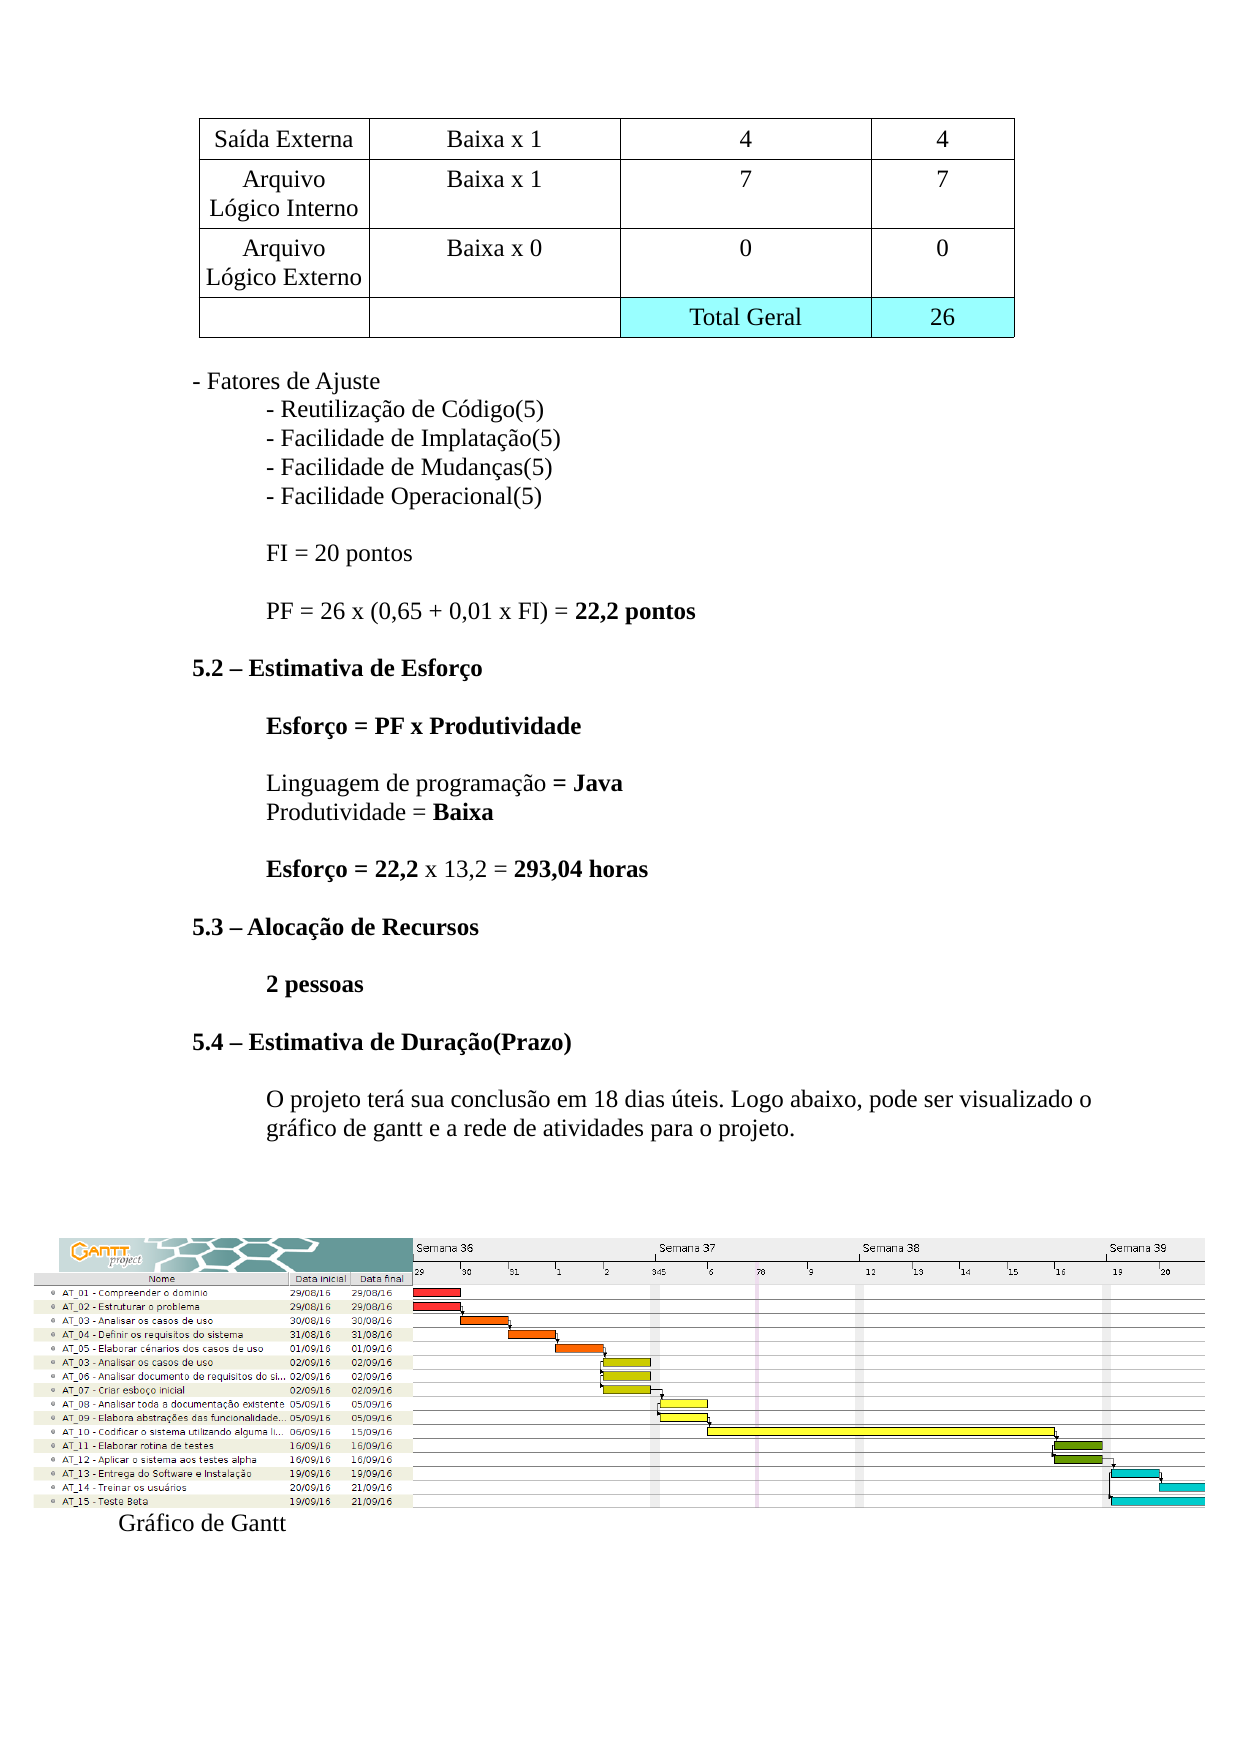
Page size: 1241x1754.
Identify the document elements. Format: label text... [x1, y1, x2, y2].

text 5.4 – Estimativa de Duração(Prazo) [118, 1027, 1122, 1056]
text Gráfico de Gantt [118, 1508, 1122, 1536]
table_cell Saída Externa [200, 119, 369, 158]
table_cell Baixa x 1 [370, 119, 620, 158]
table_cell 0 [621, 229, 871, 297]
text - Facilidade de Mudanças(5) [118, 452, 1122, 481]
text [118, 1199, 1122, 1203]
picture [33, 1203, 1205, 1508]
text Esforço = 22,2 x 13,2 = 293,04 horas [118, 854, 1122, 883]
text - Facilidade Operacional(5) [118, 481, 1122, 509]
text - Facilidade de Implatação(5) [118, 423, 1122, 452]
table_cell 0 [872, 229, 1014, 297]
table_cell Total Geral [621, 298, 871, 337]
table_cell 7 [621, 160, 871, 227]
table_cell [200, 298, 369, 337]
text 5.3 – Alocação de Recursos [118, 912, 1122, 941]
text PF = 26 x (0,65 + 0,01 x FI) = 22,2 pontos [118, 596, 1122, 624]
text 2 pessoas [118, 969, 1122, 998]
table_cell 7 [872, 160, 1014, 227]
table_cell 4 [872, 119, 1014, 158]
table_cell Arquivo Lógico Externo [200, 229, 369, 297]
table_cell Baixa x 0 [370, 229, 620, 297]
text Produtividade = Baixa [118, 797, 1122, 826]
table_cell [370, 298, 620, 337]
table_cell 4 [621, 119, 871, 158]
text FI = 20 pontos [118, 538, 1122, 567]
text O projeto terá sua conclusão em 18 dias úteis. Logo abaixo, pode ser visualizado o gráfico de gantt e a rede de atividades para o projeto. [118, 1084, 1122, 1142]
table_cell 26 [872, 298, 1014, 337]
text Esforço = PF x Produtividade [118, 711, 1122, 739]
text 5.2 – Estimativa de Esforço [118, 653, 1122, 682]
text - Fatores de Ajuste [118, 366, 1122, 394]
text Linguagem de programação = Java [118, 768, 1122, 797]
table_cell Baixa x 1 [370, 160, 620, 227]
table_cell Arquivo Lógico Interno [200, 160, 369, 227]
text - Reutilização de Código(5) [118, 394, 1122, 423]
